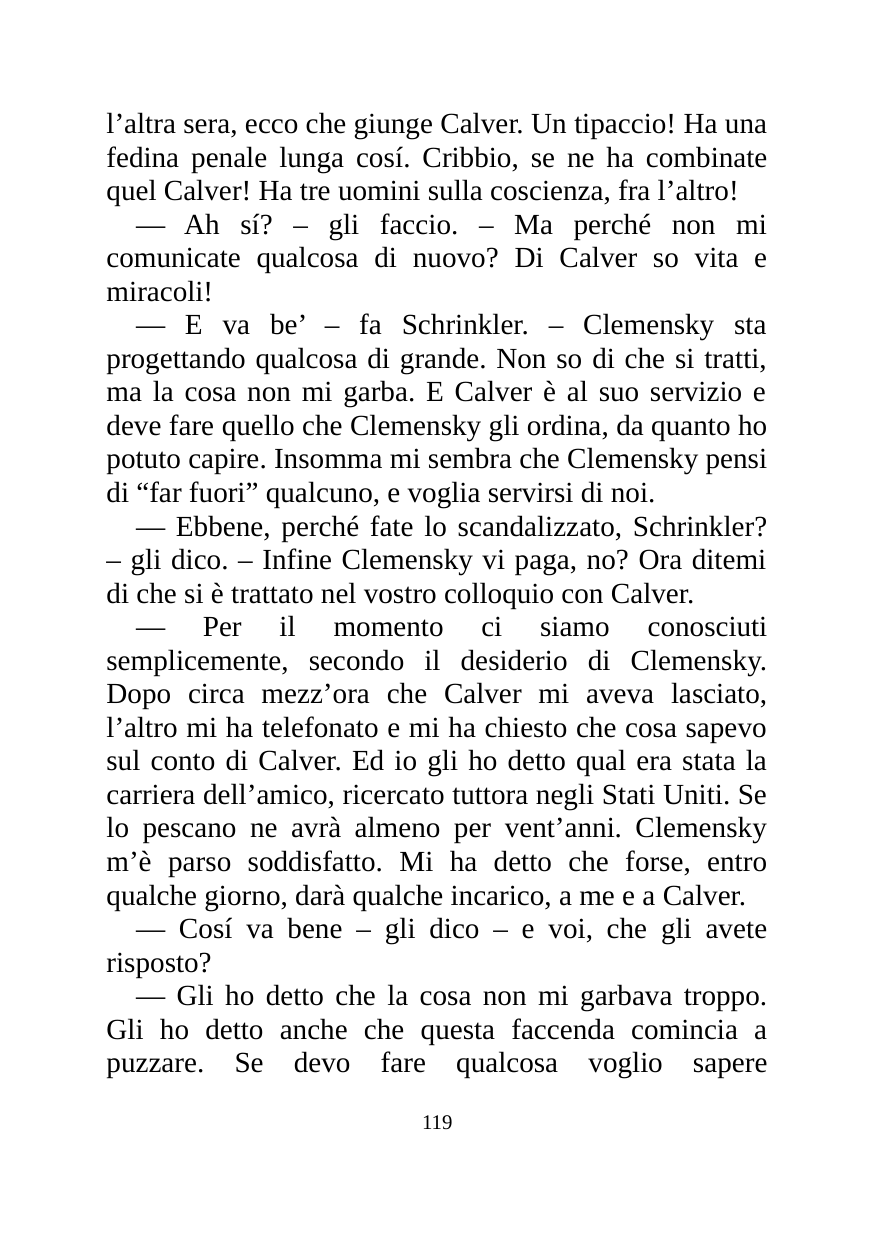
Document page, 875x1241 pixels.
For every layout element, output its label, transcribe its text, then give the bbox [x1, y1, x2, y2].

text — Per il momento ci siamo conosciuti semplicemente, secondo il desiderio di Clemensky. Dopo circa mezz’ora che Calver mi aveva lasciato, l’altro mi ha telefonato e mi ha chiesto che cosa sapevo sul conto di Calver. Ed io gli ho detto qual era stata la carriera dell’amico, ricercato tuttora negli Stati Uniti. Se lo pescano ne avrà almeno per vent’anni. Clemensky m’è parso soddisfatto. Mi ha detto che forse, entro qualche giorno, darà qualche incarico, a me e a Calver. [106, 609, 768, 911]
text — E va be’ – fa Schrinkler. – Clemensky sta progettando qualcosa di grande. Non so di che si tratti, ma la cosa non mi garba. E Calver è al suo servizio e deve fare quello che Clemensky gli ordina, da quanto ho potuto capire. Insomma mi sembra che Clemensky pensi di “far fuori” qualcuno, e voglia servirsi di noi. [106, 307, 768, 509]
text — Gli ho detto che la cosa non mi garbava troppo. Gli ho detto anche che questa faccenda comincia a puzzare. Se devo fare qualcosa voglio sapere [106, 978, 768, 1079]
text — Cosí va bene – gli dico – e voi, che gli avete risposto? [106, 911, 768, 978]
text l’altra sera, ecco che giunge Calver. Un tipaccio! Ha una fedina penale lunga cosí. Cribbio, se ne ha combinate quel Calver! Ha tre uomini sulla coscienza, fra l’altro! [106, 106, 768, 207]
text — Ebbene, perché fate lo scandalizzato, Schrinkler? – gli dico. – Infine Clemensky vi paga, no? Ora ditemi di che si è trattato nel vostro colloquio con Calver. [106, 509, 768, 609]
text — Ah sí? – gli faccio. – Ma perché non mi comunicate qualcosa di nuovo? Di Calver so vita e miracoli! [106, 207, 768, 307]
